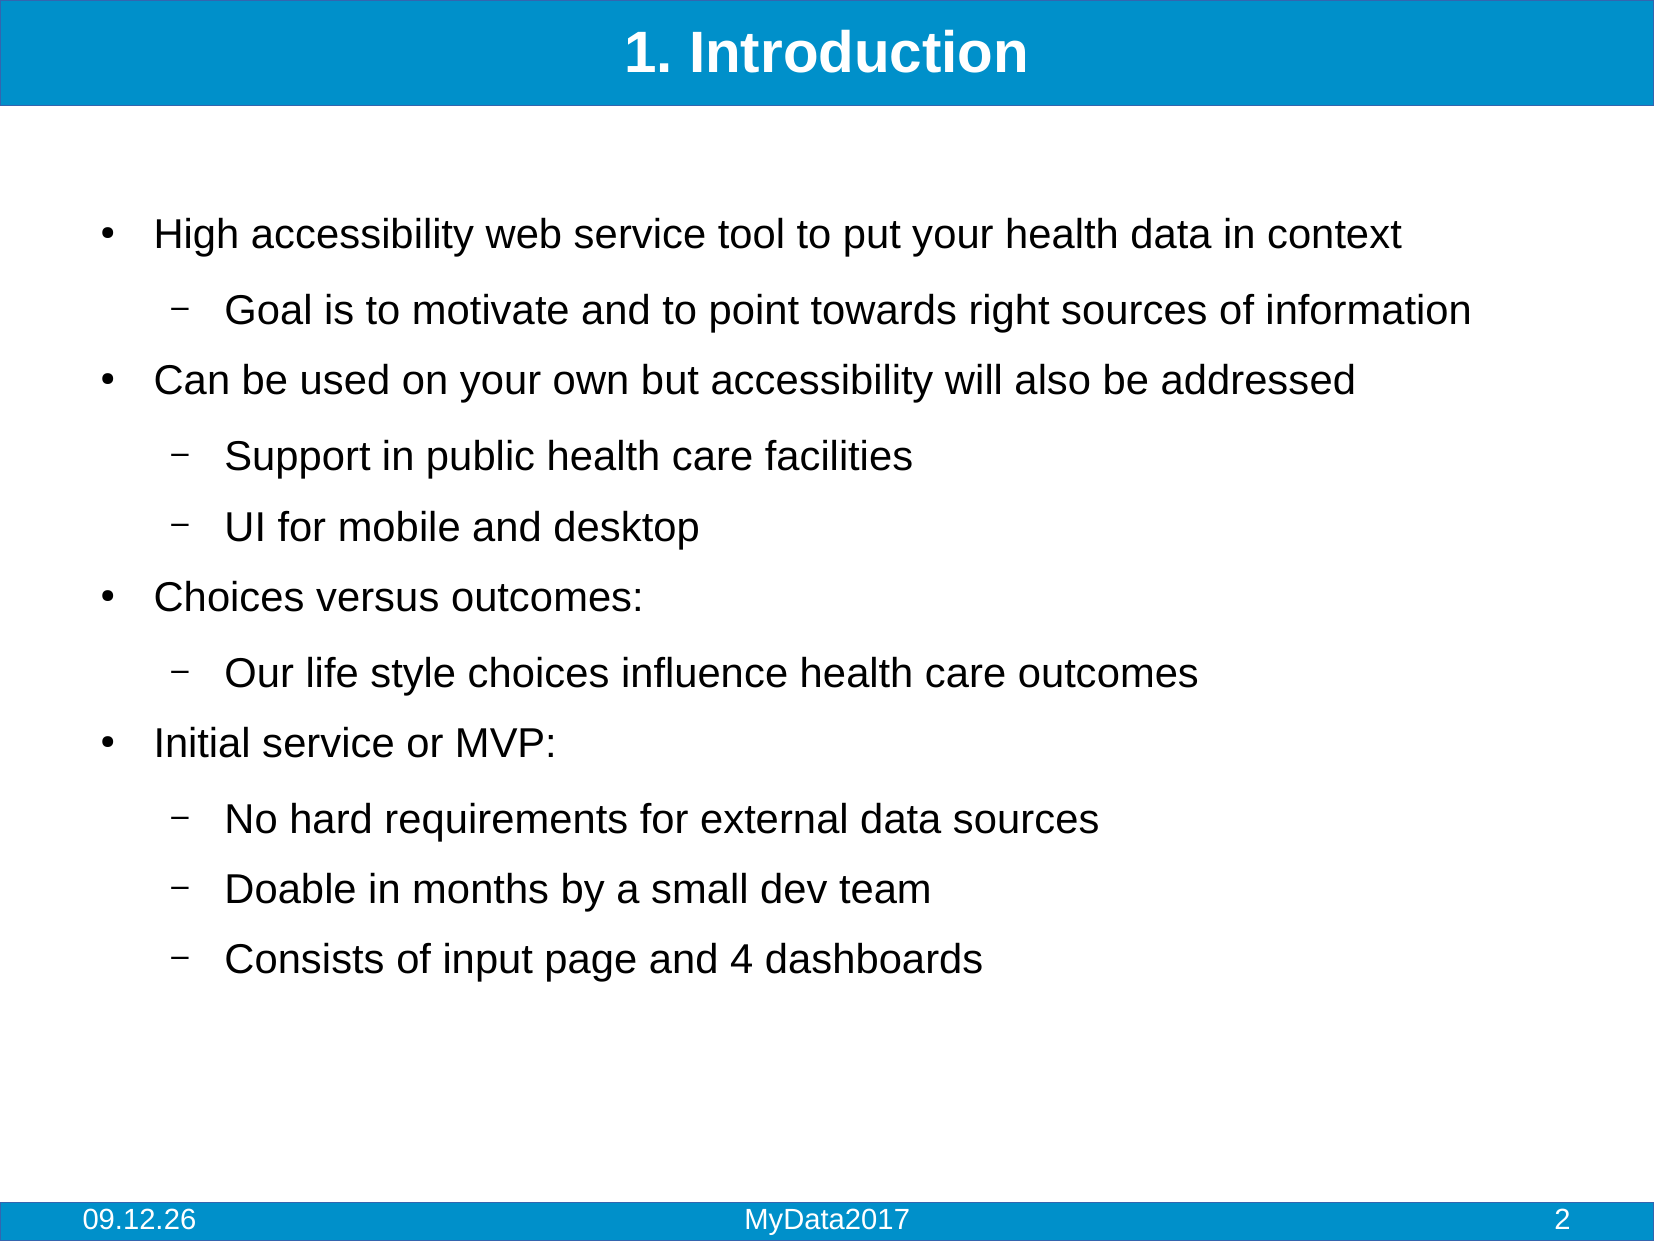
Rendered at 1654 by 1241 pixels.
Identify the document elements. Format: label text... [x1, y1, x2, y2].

list High accessibility web service tool to put your health data in context Goal is to motivate and to point towards right sources of information Can be used on your own but accessibility will also be addressed Support in public health care facilities UI for mobile and desktop Choices versus outcomes: Our life style choices influence health care outcomes Initial service or MVP: No hard requirements for external data sources Doable in months by a small dev team Consists of input page and 4 dashboards [82, 135, 1571, 1171]
title 1. Introduction [0, 0, 1654, 106]
